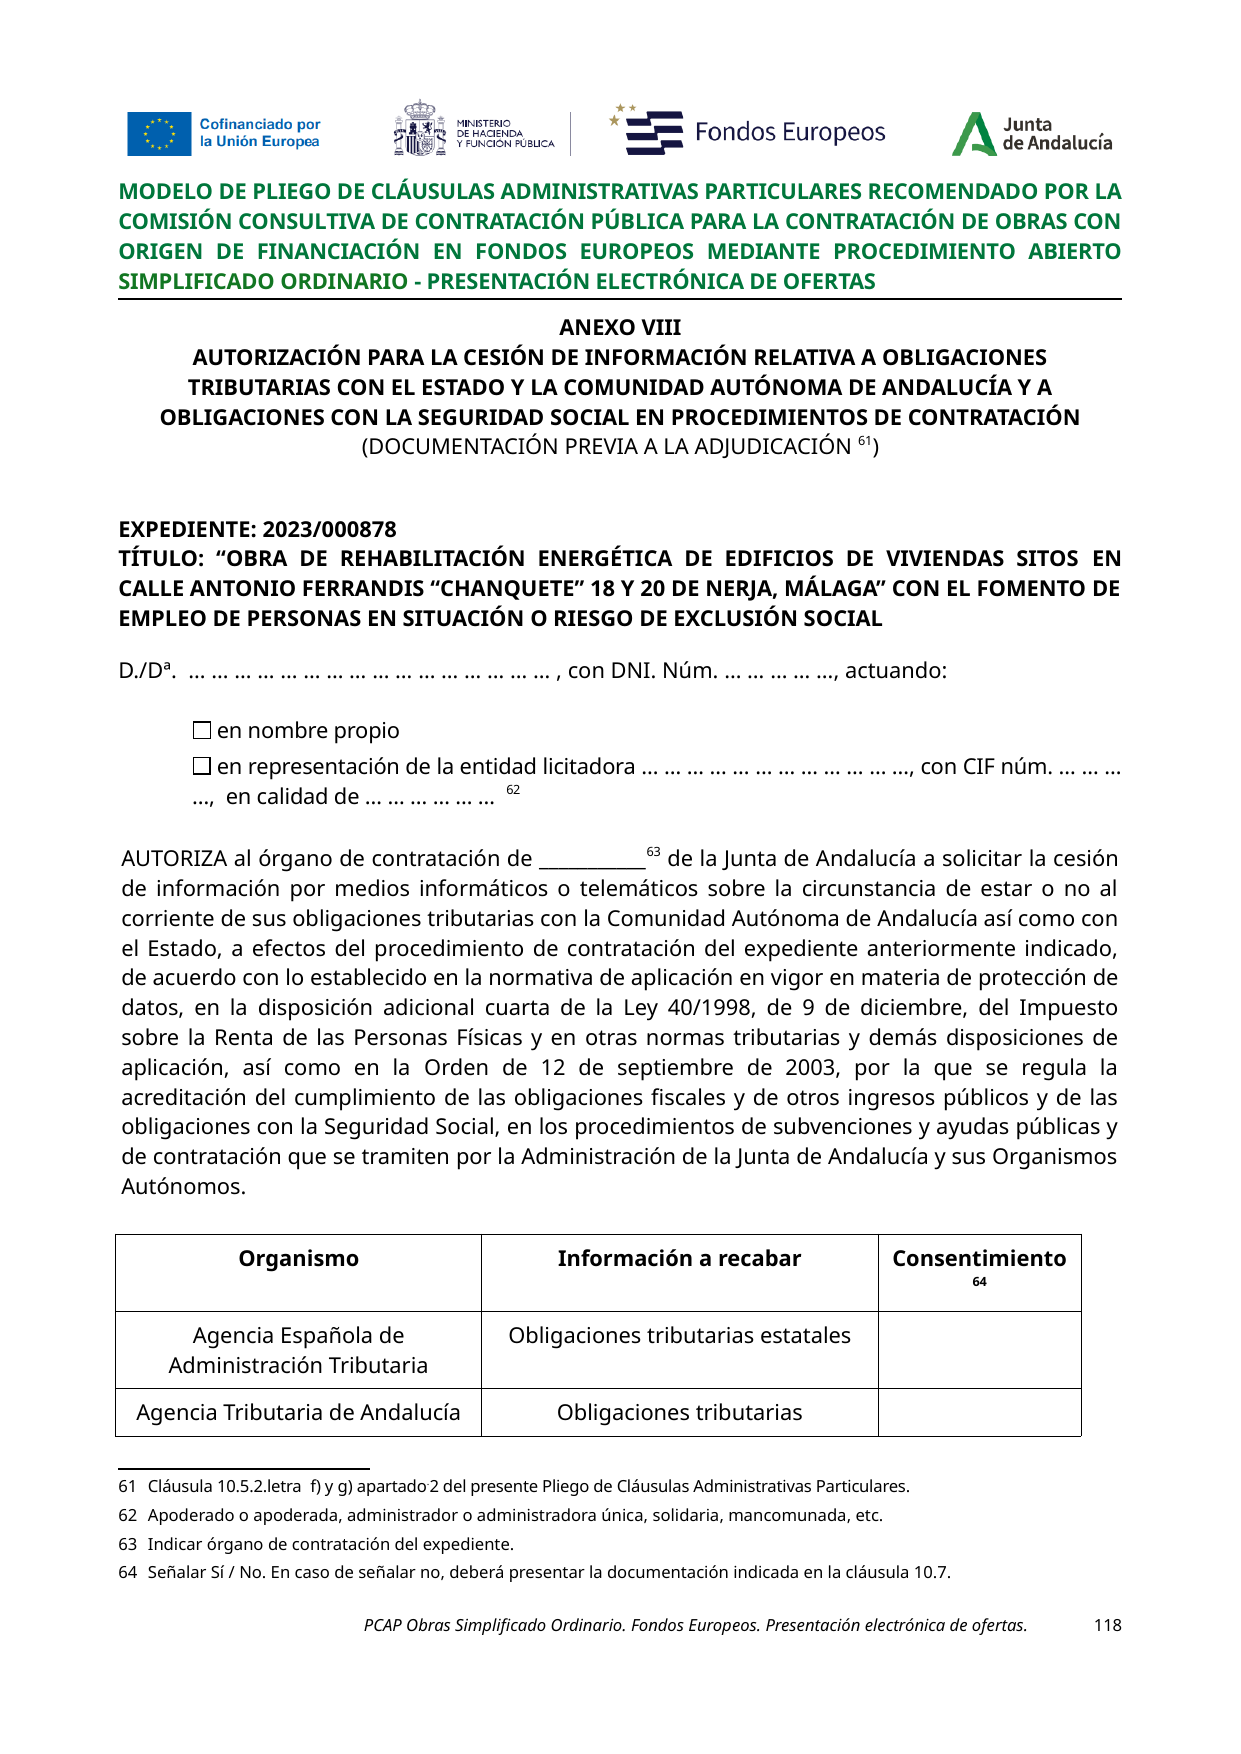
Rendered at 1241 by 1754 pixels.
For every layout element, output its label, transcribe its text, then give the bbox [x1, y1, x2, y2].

table_header Información a recabar [482, 1235, 878, 1311]
table_cell Obligaciones tributarias estatales [482, 1312, 878, 1388]
text AUTORIZACIÓN PARA LA CESIÓN DE INFORMACIÓN RELATIVA A OBLIGACIONES TRIBUTARIAS CON EL ESTADO Y LA COMUNIDAD AUTÓNOMA DE ANDALUCÍA Y A OBLIGACIONES CON LA SEGURIDAD SOCIAL EN PROCEDIMIENTOS DE CONTRATACIÓN [118, 342, 1122, 431]
picture [118, 88, 1123, 163]
table_cell [879, 1312, 1081, 1388]
text Cláusula 10.5.2.letra f) y g) apartado.2 del presente Pliego de Cláusulas Administrativas Particulares. [118, 1475, 1122, 1498]
text Indicar órgano de contratación del expediente. [118, 1532, 1122, 1555]
table_cell Obligaciones tributarias [482, 1389, 878, 1436]
text AUTORIZA al órgano de contratación de ___________ de la Junta de Andalucía a solicitar la cesión de información por medios informáticos o telemáticos sobre la circunstancia de estar o no al corriente de sus obligaciones tributarias con la Comunidad Autónoma de Andalucía así como con el Estado, a efectos del procedimiento de contratación del expediente anteriormente indicado, de acuerdo con lo establecido en la normativa de aplicación en vigor en materia de protección de datos, en la disposición adicional cuarta de la Ley 40/1998, de 9 de diciembre, del Impuesto sobre la Renta de las Personas Físicas y en otras normas tributarias y demás disposiciones de aplicación, así como en la Orden de 12 de septiembre de 2003, por la que se regula la acreditación del cumplimiento de las obligaciones fiscales y de otros ingresos públicos y de las obligaciones con la Seguridad Social, en los procedimientos de subvenciones y ayudas públicas y de contratación que se tramiten por la Administración de la Junta de Andalucía y sus Organismos Autónomos. [118, 840, 1122, 1201]
table_cell [879, 1389, 1081, 1436]
text en nombre propio [192, 715, 1122, 745]
table_cell Agencia Tributaria de Andalucía [116, 1389, 481, 1436]
text (DOCUMENTACIÓN PREVIA A LA ADJUDICACIÓN ) [118, 431, 1122, 461]
text TÍTULO: “OBRA DE REHABILITACIÓN ENERGÉTICA DE EDIFICIOS DE VIVIENDAS SITOS EN CALLE ANTONIO FERRANDIS “CHANQUETE” 18 Y 20 DE NERJA, MÁLAGA” CON EL FOMENTO DE EMPLEO DE PERSONAS EN SITUACIÓN O RIESGO DE EXCLUSIÓN SOCIAL [118, 543, 1122, 633]
text Apoderado o apoderada, administrador o administradora única, solidaria, mancomunada, etc. [118, 1504, 1122, 1526]
table_cell Agencia Española de Administración Tributaria [116, 1312, 481, 1388]
text en representación de la entidad licitadora … … … … … … … … … … … …, con CIF núm. … … … …, en calidad de … … … … … … [192, 751, 1122, 811]
text D./Dª. … … … … … … … … … … … … … … … … , con DNI. Núm. … … … … …, actuando: [118, 656, 1122, 685]
text ANEXO VIII [118, 312, 1122, 342]
table_header Consentimiento [879, 1235, 1081, 1311]
text EXPEDIENTE: 2023/000878 [118, 514, 1122, 543]
table_header Organismo [116, 1235, 481, 1311]
text MODELO DE PLIEGO DE CLÁUSULAS ADMINISTRATIVAS PARTICULARES RECOMENDADO POR LA COMISIÓN CONSULTIVA DE CONTRATACIÓN PÚBLICA PARA LA CONTRATACIÓN DE OBRAS CON ORIGEN DE FINANCIACIÓN EN FONDOS EUROPEOS MEDIANTE PROCEDIMIENTO ABIERTO SIMPLIFICADO ORDINARIO - PRESENTACIÓN ELECTRÓNICA DE OFERTAS [118, 176, 1122, 298]
